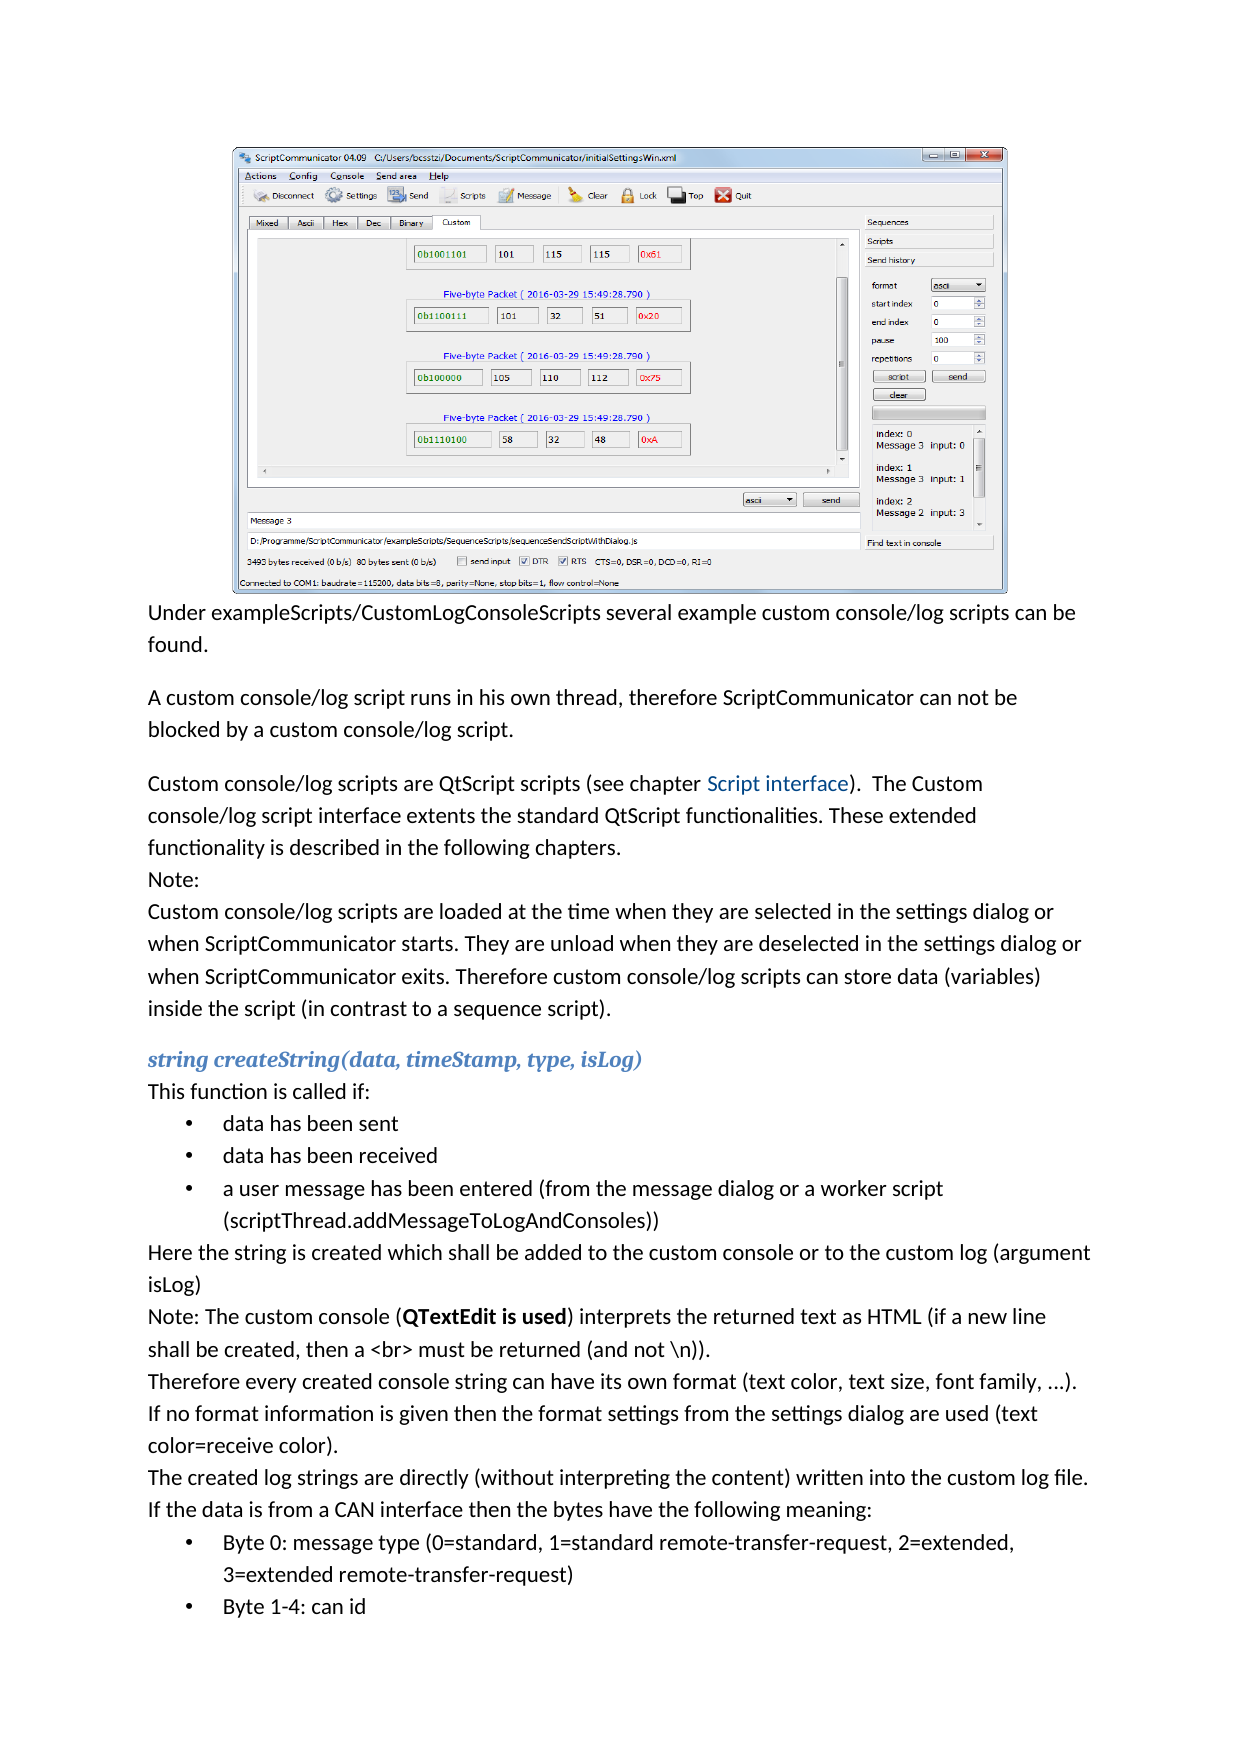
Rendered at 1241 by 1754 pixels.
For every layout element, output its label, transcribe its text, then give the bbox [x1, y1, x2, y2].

text Note: [148, 865, 1093, 893]
text If the data is from a CAN interface then the bytes have the following meaning: [148, 1496, 1093, 1524]
text Under exampleScripts/CustomLogConsoleScripts several example custom console/log scripts can be found. [148, 596, 1093, 658]
text Custom console/log scripts are QtScript scripts (see chapter Script interface). The Custom console/log script interface extents the standard QtScript functionalities. These extended functionality is described in the following chapters. [148, 769, 1093, 861]
list Byte 1-4: can id [185, 1592, 1093, 1620]
text A custom console/log script runs in his own thread, therefore ScriptCommunicator can not be blocked by a custom console/log script. [148, 683, 1093, 744]
text The created log strings are directly (without interpreting the content) written into the custom log file. [148, 1463, 1093, 1491]
list data has been sent [185, 1109, 1093, 1137]
list Byte 0: message type (0=standard, 1=standard remote-transfer-request, 2=extended, 3=extended remote-transfer-request) [185, 1528, 1093, 1588]
subtitle string createString(data, timeStamp, type, isLog) [148, 1047, 1093, 1073]
text Note: The custom console (QTextEdit is used) interprets the returned text as HTML (if a new line shall be created, then a <br> must be returned (and not \n)). [148, 1302, 1093, 1363]
text Here the string is created which shall be added to the custom console or to the custom log (argument isLog) [148, 1238, 1093, 1298]
text Custom console/log scripts are loaded at the time when they are selected in the settings dialog or when ScriptCommunicator starts. They are unload when they are deselected in the settings dialog or when ScriptCommunicator exits. Therefore custom console/log scripts can store data (variables) inside the script (in contrast to a sequence script). [148, 897, 1093, 1022]
text Therefore every created console string can have its own format (text color, text size, font family, ...). [148, 1367, 1093, 1395]
text This function is called if: [148, 1077, 1093, 1105]
text If no format information is given then the format settings from the settings dialog are used (text color=receive color). [148, 1399, 1093, 1459]
list a user message has been entered (from the message dialog or a worker script (scriptThread.addMessageToLogAndConsoles)) [185, 1174, 1093, 1234]
list data has been received [185, 1142, 1093, 1169]
picture [232, 147, 1008, 594]
